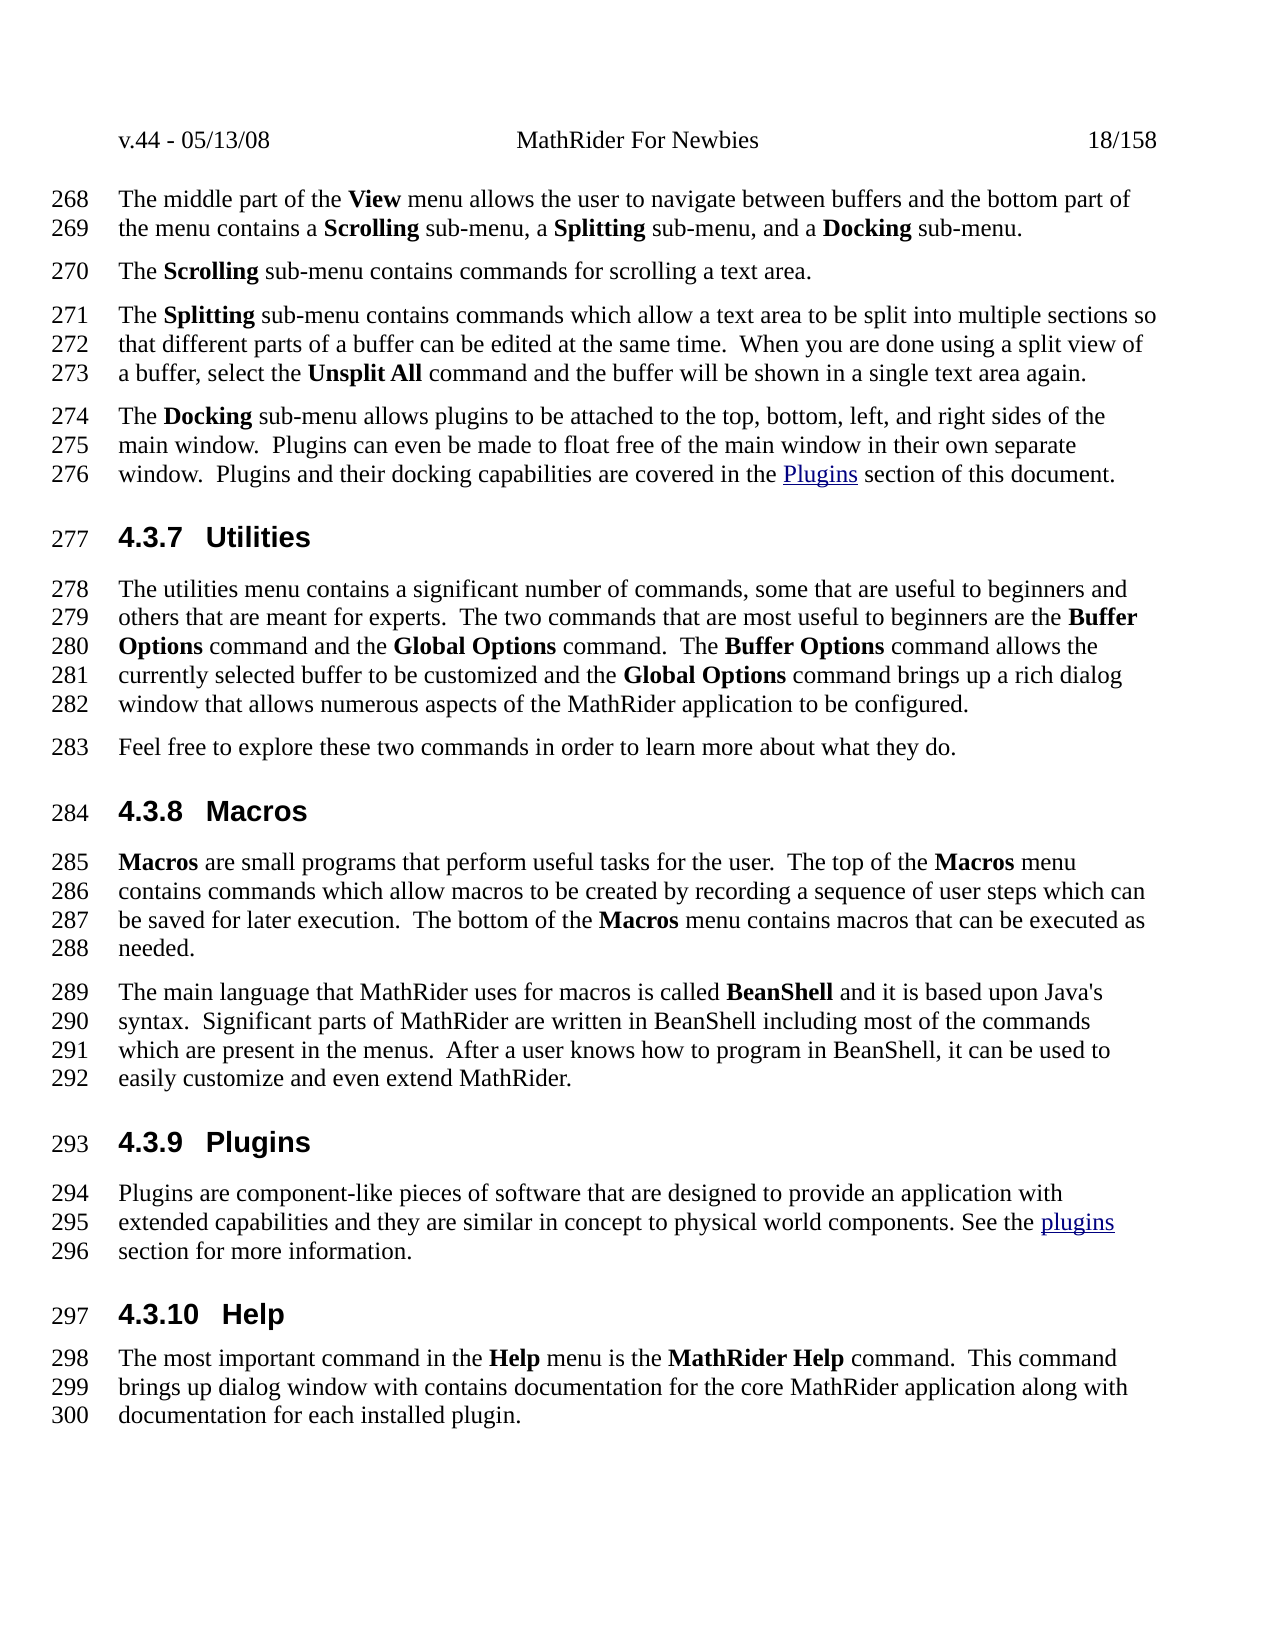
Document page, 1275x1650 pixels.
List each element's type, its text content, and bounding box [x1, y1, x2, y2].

text Feel free to explore these two commands in order to learn more about what they do. [118, 732, 1157, 761]
text The most important command in the Help menu is the MathRider Help command. This command brings up dialog window with contains documentation for the core MathRider application along with documentation for each installed plugin. [118, 1343, 1157, 1429]
text The Docking sub-menu allows plugins to be attached to the top, bottom, left, and right sides of the main window. Plugins can even be made to float free of the main window in their own separate window. Plugins and their docking capabilities are covered in the Plugins section of this document. [118, 401, 1157, 488]
subtitle Plugins [118, 1125, 1157, 1158]
text The main language that MathRider uses for macros is called BeanShell and it is based upon Java's syntax. Significant parts of MathRider are written in BeanShell including most of the commands which are present in the menus. After a user knows how to program in BeanShell, it can be used to easily customize and even extend MathRider. [118, 977, 1157, 1092]
subtitle Macros [118, 794, 1157, 827]
text Macros are small programs that perform useful tasks for the user. The top of the Macros menu contains commands which allow macros to be created by recording a sequence of user steps which can be saved for later execution. The bottom of the Macros menu contains macros that can be executed as needed. [118, 847, 1157, 962]
text The utilities menu contains a significant number of commands, some that are useful to beginners and others that are meant for experts. The two commands that are most useful to beginners are the Buffer Options command and the Global Options command. The Buffer Options command allows the currently selected buffer to be customized and the Global Options command brings up a rich dialog window that allows numerous aspects of the MathRider application to be configured. [118, 574, 1157, 717]
text The middle part of the View menu allows the user to navigate between buffers and the bottom part of the menu contains a Scrolling sub-menu, a Splitting sub-menu, and a Docking sub-menu. [118, 184, 1157, 241]
subtitle Utilities [118, 520, 1157, 554]
text Plugins are component-like pieces of software that are designed to provide an application with extended capabilities and they are similar in concept to physical world components. See the plugins section for more information. [118, 1178, 1157, 1264]
subtitle Help [118, 1297, 1157, 1331]
text The Scrolling sub-menu contains commands for scrolling a text area. [118, 256, 1157, 285]
text The Splitting sub-menu contains commands which allow a text area to be split into multiple sections so that different parts of a buffer can be edited at the same time. When you are done using a split view of a buffer, select the Unsplit All command and the buffer will be shown in a single text area again. [118, 300, 1157, 386]
